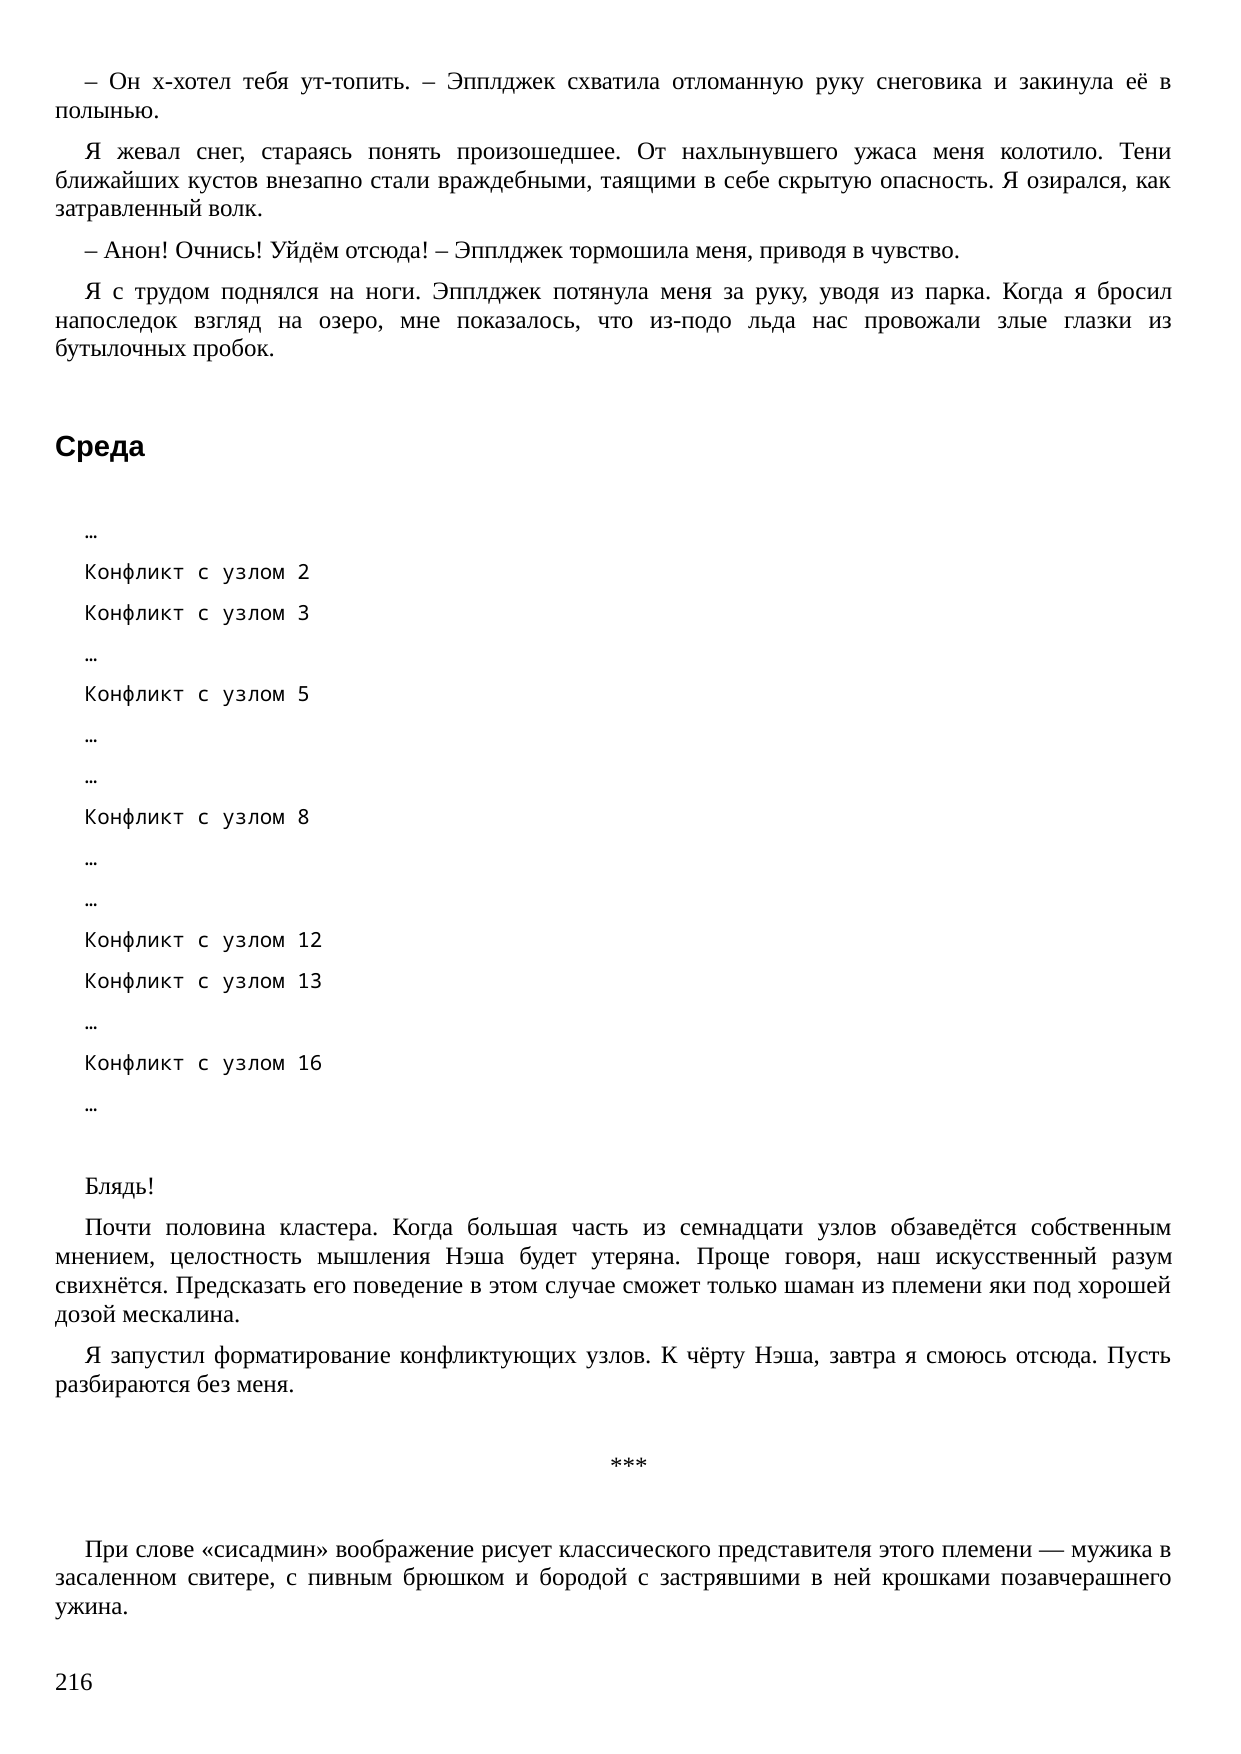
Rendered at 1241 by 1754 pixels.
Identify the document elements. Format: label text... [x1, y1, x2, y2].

text Конфликт с узлом 8 [55, 802, 1173, 831]
text – Анон! Очнись! Уйдём отсюда! – Эпплджек тормошила меня, приводя в чувство. [55, 235, 1173, 263]
text Конфликт с узлом 2 [55, 557, 1173, 585]
text … [55, 1089, 1173, 1117]
text Я с трудом поднялся на ноги. Эпплджек потянула меня за руку, уводя из парка. Когда я бросил напоследок взгляд на озеро, мне показалось, что из-подо льда нас провожали злые глазки из бутылочных пробок. [55, 276, 1173, 362]
text Я запустил форматирование конфликтующих узлов. К чёрту Нэша, завтра я смоюсь отсюда. Пусть разбираются без меня. [55, 1340, 1173, 1397]
text – Он х-хотел тебя ут-топить. – Эпплджек схватила отломанную руку снеговика и закинула её в полынью. [55, 66, 1173, 123]
text Почти половина кластера. Когда большая часть из семнадцати узлов обзаведётся собственным мнением, целостность мышления Нэша будет утеряна. Проще говоря, наш искусственный разум свихнётся. Предсказать его поведение в этом случае сможет только шаман из племени яки под хорошей дозой мескалина. [55, 1212, 1173, 1327]
text Блядь! [55, 1171, 1173, 1200]
text Я жевал снег, стараясь понять произошедшее. От нахлынувшего ужаса меня колотило. Тени ближайших кустов внезапно стали враждебными, таящими в себе скрытую опасность. Я озирался, как затравленный волк. [55, 136, 1173, 222]
text Конфликт с узлом 16 [55, 1048, 1173, 1076]
text … [55, 721, 1173, 749]
text Конфликт с узлом 3 [55, 598, 1173, 626]
text … [55, 639, 1173, 667]
text Конфликт с узлом 12 [55, 925, 1173, 954]
text При слове «сисадмин» воображение рисует классического представителя этого племени — мужика в засаленном свитере, с пивным брюшком и бородой с застрявшими в ней крошками позавчерашнего ужина. [55, 1534, 1173, 1620]
text … [55, 884, 1173, 913]
subtitle Среда [55, 428, 1173, 462]
text Конфликт с узлом 5 [55, 679, 1173, 708]
text *** [55, 1451, 1173, 1480]
text … [55, 761, 1173, 790]
text … [55, 516, 1173, 544]
text Конфликт с узлом 13 [55, 966, 1173, 994]
text … [55, 843, 1173, 872]
text … [55, 1007, 1173, 1036]
